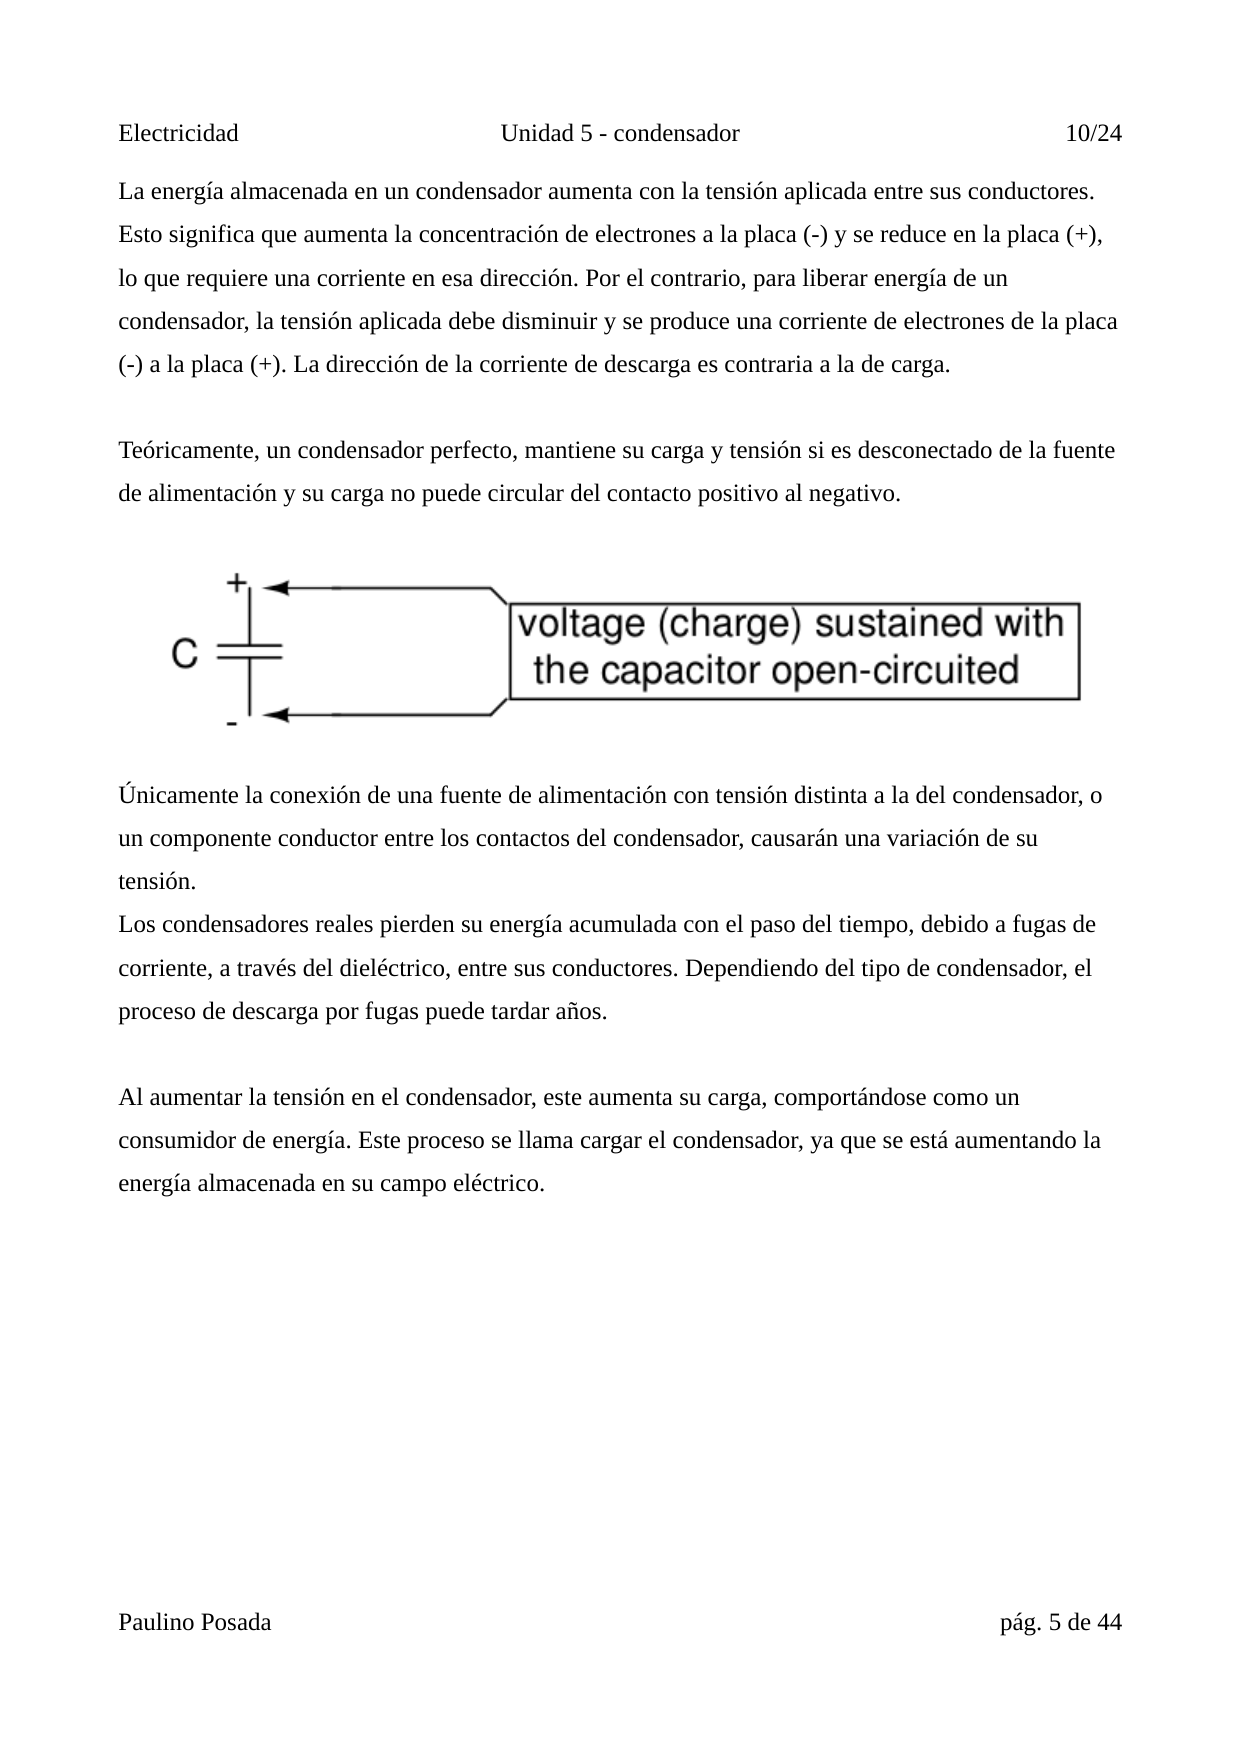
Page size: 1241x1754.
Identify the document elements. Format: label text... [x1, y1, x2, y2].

text Al aumentar la tensión en el condensador, este aumenta su carga, comportándose como un consumidor de energía. Este proceso se llama cargar el condensador, ya que se está aumentando la energía almacenada en su campo eléctrico. [118, 1082, 1122, 1197]
picture [149, 564, 1092, 732]
text Los condensadores reales pierden su energía acumulada con el paso del tiempo, debido a fugas de corriente, a través del dieléctrico, entre sus conductores. Dependiendo del tipo de condensador, el proceso de descarga por fugas puede tardar años. [118, 909, 1122, 1024]
text Únicamente la conexión de una fuente de alimentación con tensión distinta a la del condensador, o un componente conductor entre los contactos del condensador, causarán una variación de su tensión. [118, 780, 1122, 895]
text Teóricamente, un condensador perfecto, mantiene su carga y tensión si es desconectado de la fuente de alimentación y su carga no puede circular del contacto positivo al negativo. [118, 435, 1122, 507]
text La energía almacenada en un condensador aumenta con la tensión aplicada entre sus conductores. Esto significa que aumenta la concentración de electrones a la placa (-) y se reduce en la placa (+), [118, 176, 1122, 248]
text lo que requiere una corriente en esa dirección. Por el contrario, para liberar energía de un condensador, la tensión aplicada debe disminuir y se produce una corriente de electrones de la placa (-) a la placa (+). La dirección de la corriente de descarga es contraria a la de carga. [118, 263, 1122, 378]
